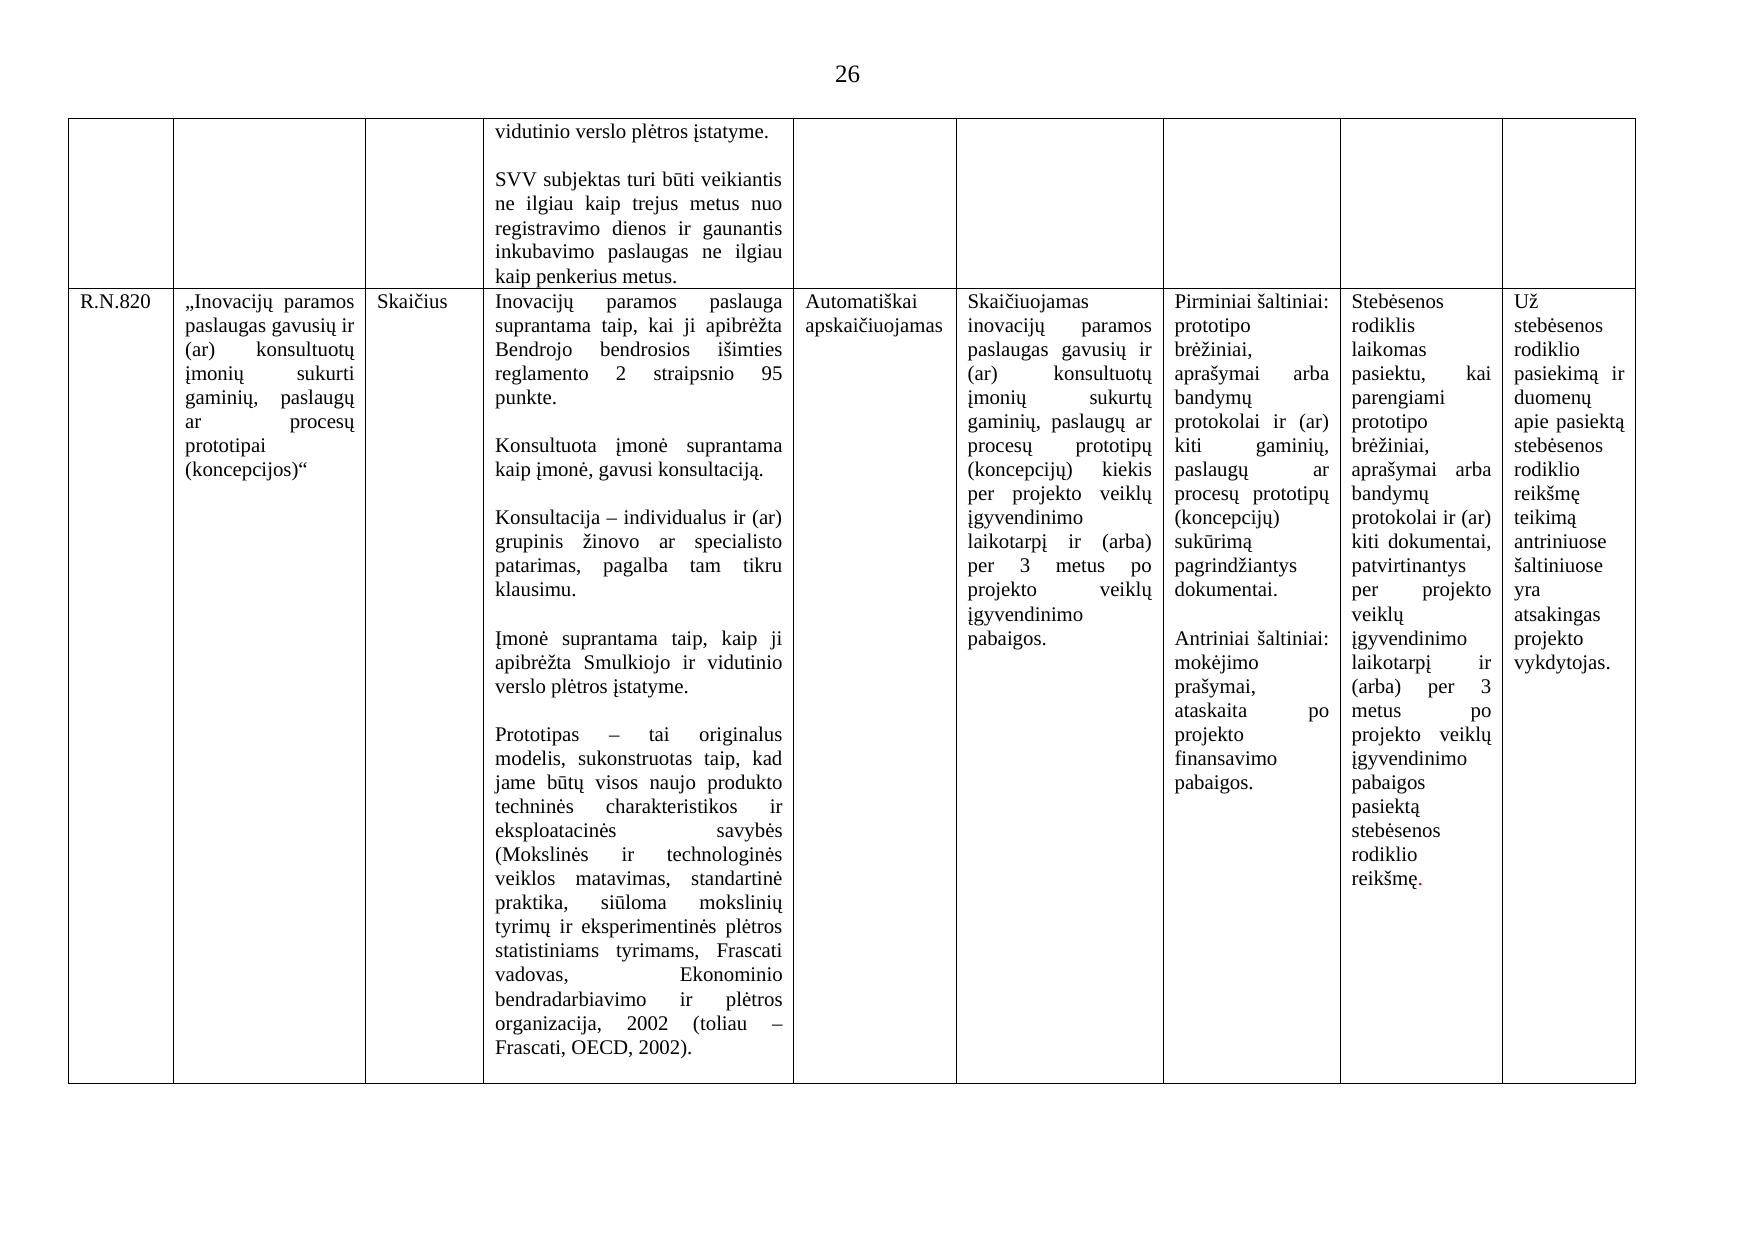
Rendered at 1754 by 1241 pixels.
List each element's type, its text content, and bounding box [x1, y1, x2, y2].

table_cell Stebėsenos rodiklis laikomas pasiektu, kai parengiami prototipo brėžiniai, aprašymai arba bandymų protokolai ir (ar) kiti dokumentai, patvirtinantys per projekto veiklų įgyvendinimo laikotarpį ir (arba) per 3 metus po projekto veiklų įgyvendinimo pabaigos pasiektą stebėsenos rodiklio reikšmę. [1341, 289, 1502, 1083]
table_cell [69, 119, 173, 288]
table_cell [957, 119, 1163, 288]
table_cell [794, 119, 956, 288]
table_cell [366, 119, 483, 288]
table_cell Inovacijų paramos paslauga suprantama taip, kai ji apibrėžta Bendrojo bendrosios išimties reglamento 2 straipsnio 95 punkte. Konsultuota įmonė suprantama kaip įmonė, gavusi konsultaciją. Konsultacija – individualus ir (ar) grupinis žinovo ar specialisto patarimas, pagalba tam tikru klausimu. Įmonė suprantama taip, kaip ji apibrėžta Smulkiojo ir vidutinio verslo plėtros įstatyme. Prototipas – tai originalus modelis, sukonstruotas taip, kad jame būtų visos naujo produkto techninės charakteristikos ir eksploatacinės savybės (Mokslinės ir technologinės veiklos matavimas, standartinė praktika, siūloma mokslinių tyrimų ir eksperimentinės plėtros statistiniams tyrimams, Frascati vadovas, Ekonominio bendradarbiavimo ir plėtros organizacija, 2002 (toliau – Frascati, OECD, 2002). [484, 289, 793, 1083]
table_cell Už stebėsenos rodiklio pasiekimą ir duomenų apie pasiektą stebėsenos rodiklio reikšmę teikimą antriniuose šaltiniuose yra atsakingas projekto vykdytojas. [1503, 289, 1635, 1083]
table_cell vidutinio verslo plėtros įstatyme. SVV subjektas turi būti veikiantis ne ilgiau kaip trejus metus nuo registravimo dienos ir gaunantis inkubavimo paslaugas ne ilgiau kaip penkerius metus. [484, 119, 793, 288]
table_cell „Inovacijų paramos paslaugas gavusių ir (ar) konsultuotų įmonių sukurti gaminių, paslaugų ar procesų prototipai (koncepcijos)“ [174, 289, 365, 1083]
table_cell R.N.820 [69, 289, 173, 1083]
table_cell Skaičiuojamas inovacijų paramos paslaugas gavusių ir (ar) konsultuotų įmonių sukurtų gaminių, paslaugų ar procesų prototipų (koncepcijų) kiekis per projekto veiklų įgyvendinimo laikotarpį ir (arba) per 3 metus po projekto veiklų įgyvendinimo pabaigos. [957, 289, 1163, 1083]
table_cell [1503, 119, 1635, 288]
table_cell [1341, 119, 1502, 288]
table_cell [174, 119, 365, 288]
table_cell [1164, 119, 1340, 288]
table_cell Skaičius [366, 289, 483, 1083]
table_cell Pirminiai šaltiniai: prototipo brėžiniai, aprašymai arba bandymų protokolai ir (ar) kiti gaminių, paslaugų ar procesų prototipų (koncepcijų) sukūrimą pagrindžiantys dokumentai. Antriniai šaltiniai: mokėjimo prašymai, ataskaita po projekto finansavimo pabaigos. [1164, 289, 1340, 1083]
table_cell Automatiškai apskaičiuojamas [794, 289, 956, 1083]
